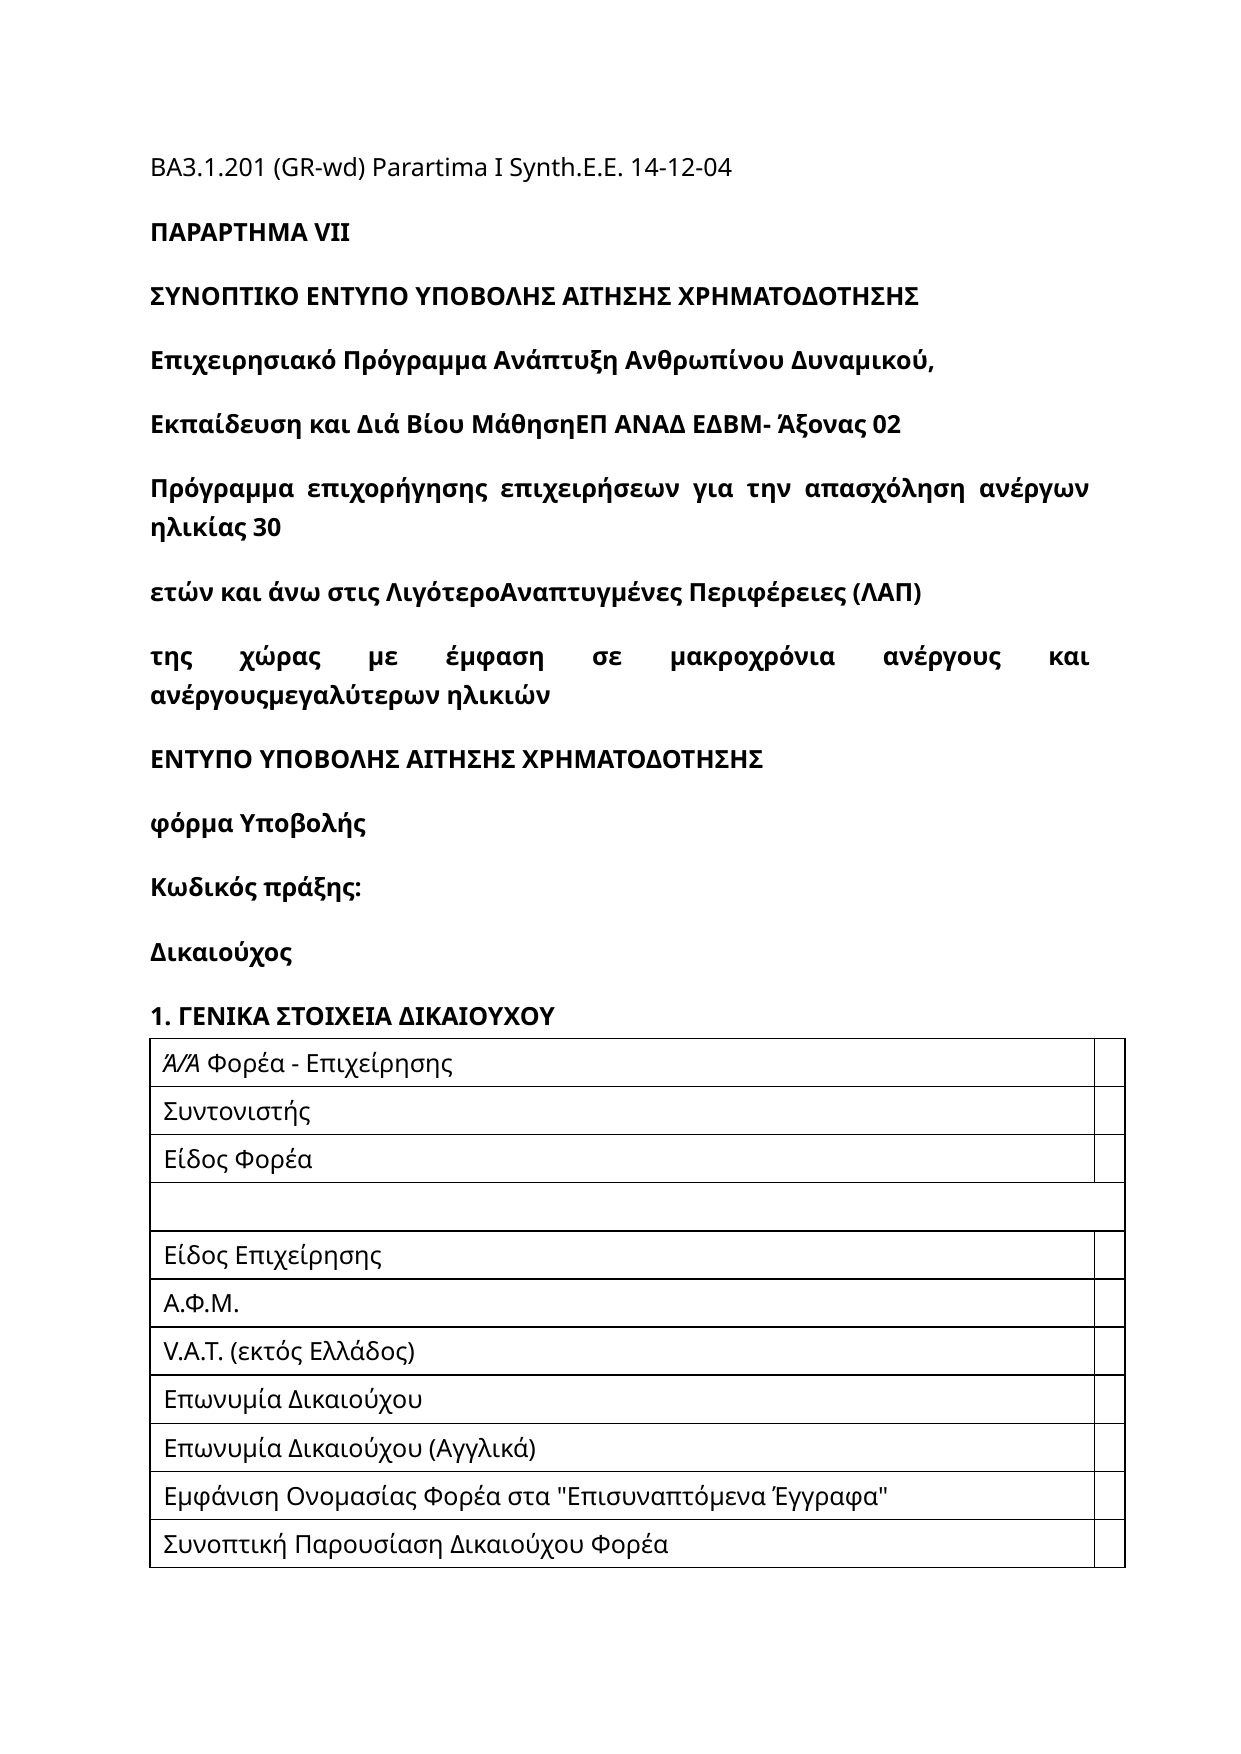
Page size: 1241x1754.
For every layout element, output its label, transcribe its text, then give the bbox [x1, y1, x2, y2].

table_cell Συντονιστής [151, 1087, 1094, 1134]
text Κωδικός πράξης: [150, 870, 1090, 904]
table_cell [1095, 1280, 1124, 1326]
table_cell [1095, 1232, 1124, 1278]
text ετών και άνω στις ΛιγότεροΑναπτυγμένες Περιφέρειες (ΛΑΠ) [150, 574, 1090, 608]
table_cell Είδος Επιχείρησης [151, 1232, 1094, 1278]
table_cell [151, 1183, 1124, 1230]
text φόρμα Υποβολής [150, 806, 1090, 840]
table_cell [1095, 1087, 1124, 1134]
text ΠΑΡΑΡΤΗΜΑ VII [150, 214, 1090, 248]
table_cell [1095, 1135, 1124, 1182]
table_cell V.A.T. (εκτός Ελλάδος) [151, 1328, 1094, 1374]
table_cell [1095, 1328, 1124, 1374]
text Πρόγραμμα επιχορήγησης επιχειρήσεων για την απασχόληση ανέργων ηλικίας 30 [150, 471, 1090, 544]
text Δικαιούχος [150, 934, 1090, 968]
table_header [1095, 1039, 1124, 1086]
table_cell [1095, 1424, 1124, 1471]
text Εκπαίδευση και Διά Βίου ΜάθησηΕΠ ΑΝΑΔ ΕΔΒΜ- Άξονας 02 [150, 407, 1090, 441]
table_cell Είδος Φορέα [151, 1135, 1094, 1182]
table_cell Επωνυμία Δικαιούχου (Αγγλικά) [151, 1424, 1094, 1471]
table_cell Συνοπτική Παρουσίαση Δικαιούχου Φορέα [151, 1520, 1094, 1567]
text BA3.1.201 (GR-wd) Parartima I Synth.E.E. 14-12-04 [150, 150, 1090, 184]
text ΣΥΝΟΠΤΙΚΟ ΕΝΤΥΠΟ ΥΠΟΒΟΛΗΣ ΑΙΤΗΣΗΣ ΧΡΗΜΑΤΟΔΟΤΗΣΗΣ [150, 278, 1090, 312]
table_cell [1095, 1376, 1124, 1422]
table_cell Επωνυμία Δικαιούχου [151, 1376, 1094, 1422]
table_header Ά/Ά Φορέα - Επιχείρησης [151, 1039, 1094, 1086]
table_cell Εμφάνιση Ονομασίας Φορέα στα "Επισυναπτόμενα Έγγραφα" [151, 1472, 1094, 1519]
text της χώρας με έμφαση σε μακροχρόνια ανέργους και ανέργουςμεγαλύτερων ηλικιών [150, 638, 1090, 712]
table_cell [1095, 1472, 1124, 1519]
text ΕΝΤΥΠΟ ΥΠΟΒΟΛΗΣ ΑΙΤΗΣΗΣ ΧΡΗΜΑΤΟΔΟΤΗΣΗΣ [150, 742, 1090, 776]
table_cell [1095, 1520, 1124, 1567]
text 1. ΓΕΝΙΚΑ ΣΤΟΙΧΕΙΑ ΔΙΚΑΙΟΥΧΟΥ [150, 998, 1090, 1032]
text Επιχειρησιακό Πρόγραμμα Ανάπτυξη Ανθρωπίνου Δυναμικού, [150, 342, 1090, 377]
table_cell Α.Φ.Μ. [151, 1280, 1094, 1326]
